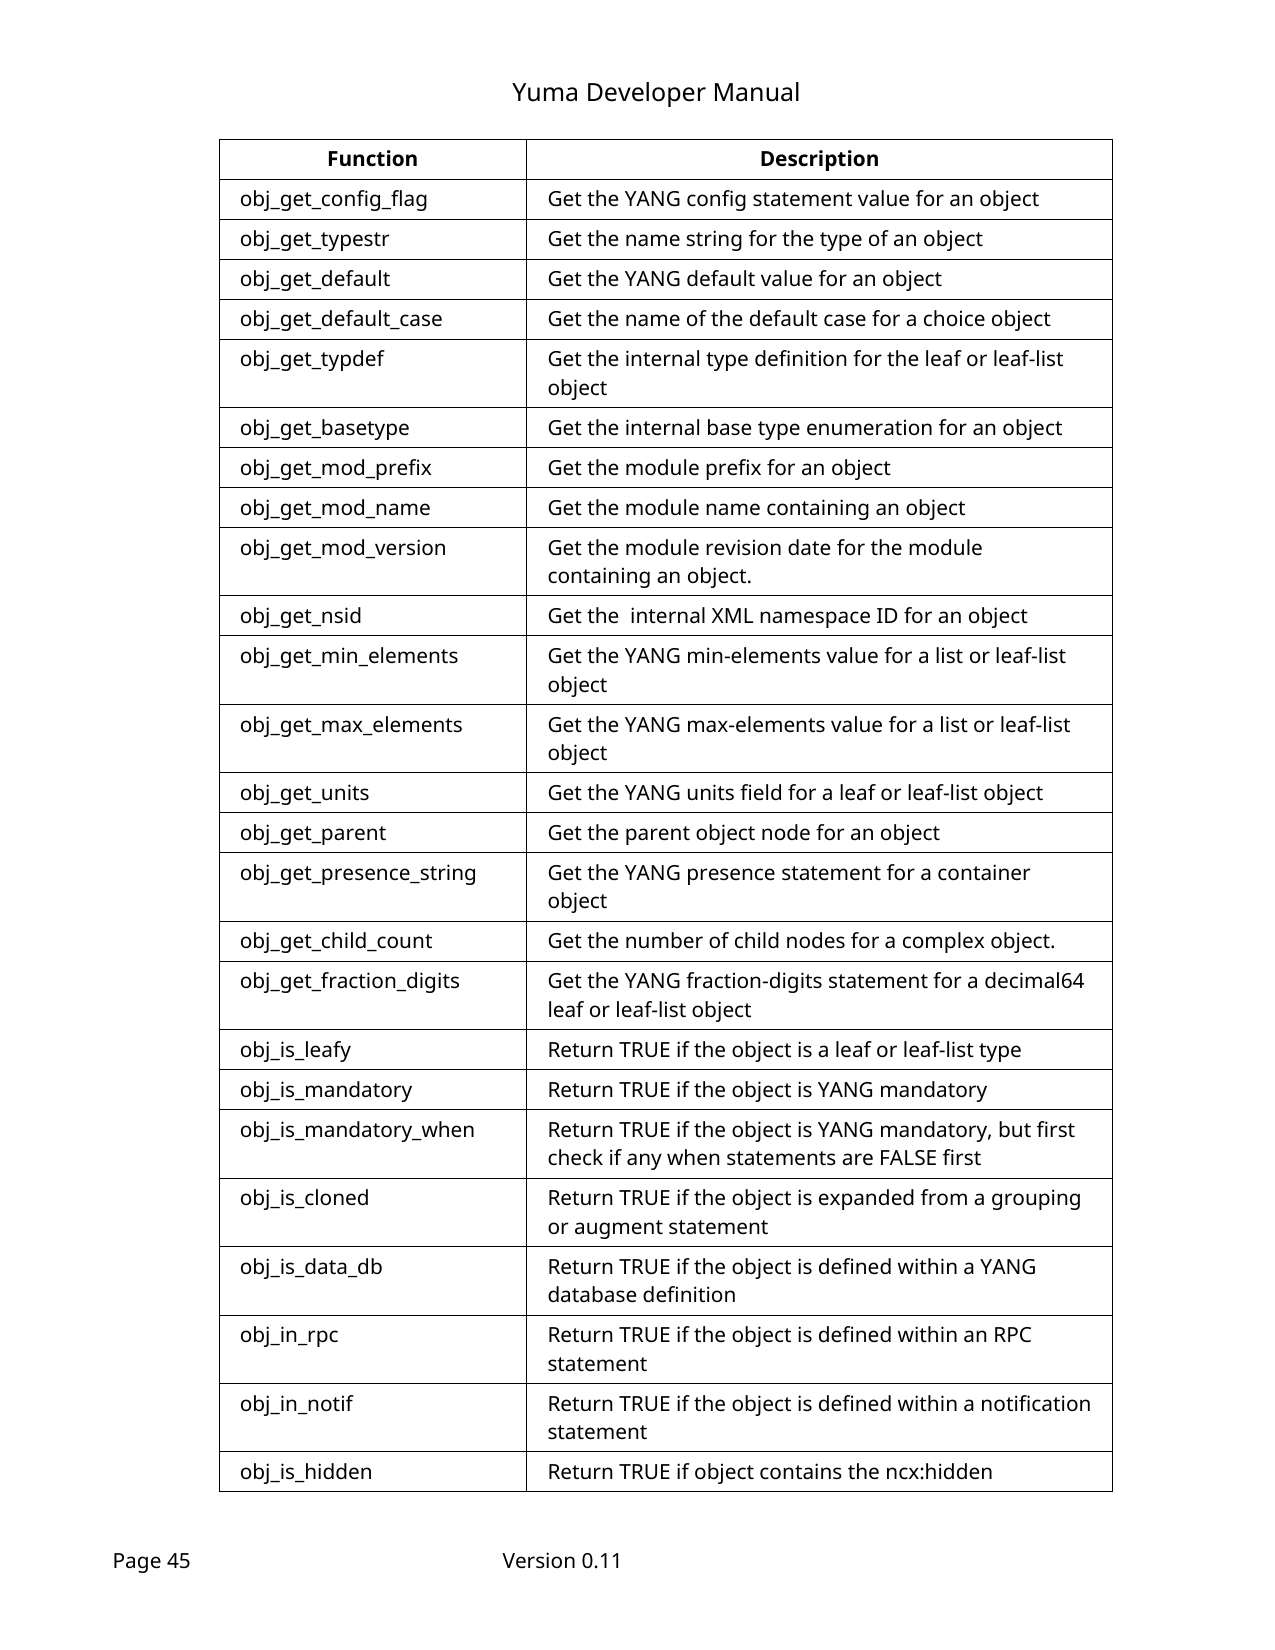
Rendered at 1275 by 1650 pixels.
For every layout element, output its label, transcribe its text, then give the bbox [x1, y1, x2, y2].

table_cell Get the internal base type enumeration for an object [527, 408, 1112, 447]
table_header Function [220, 140, 526, 178]
table_cell obj_is_hidden [220, 1452, 526, 1491]
table_cell obj_get_nsid [220, 596, 526, 635]
table_cell Get the YANG config statement value for an object [527, 180, 1112, 218]
table_cell Get the YANG min-elements value for a list or leaf-list object [527, 636, 1112, 704]
table_cell Get the YANG units field for a leaf or leaf-list object [527, 773, 1112, 812]
table_cell Return TRUE if the object is expanded from a grouping or augment statement [527, 1179, 1112, 1246]
table_cell obj_get_typdef [220, 340, 526, 407]
table_cell obj_get_default [220, 260, 526, 298]
table_cell Return TRUE if object contains the ncx:hidden [527, 1452, 1112, 1491]
table_cell obj_is_data_db [220, 1247, 526, 1314]
table_cell Get the name string for the type of an object [527, 220, 1112, 258]
table_cell Get the YANG default value for an object [527, 260, 1112, 298]
table_cell obj_in_notif [220, 1384, 526, 1451]
table_cell obj_get_mod_name [220, 488, 526, 527]
table_cell obj_get_presence_string [220, 853, 526, 921]
table_cell Get the internal type definition for the leaf or leaf-list object [527, 340, 1112, 407]
table_cell obj_is_cloned [220, 1179, 526, 1246]
table_cell obj_get_max_elements [220, 705, 526, 772]
table_cell obj_get_parent [220, 813, 526, 852]
table_cell Return TRUE if the object is a leaf or leaf-list type [527, 1030, 1112, 1069]
table_cell obj_is_mandatory_when [220, 1110, 526, 1178]
table_header Description [527, 140, 1112, 178]
table_cell obj_in_rpc [220, 1316, 526, 1383]
table_cell Get the module revision date for the module containing an object. [527, 528, 1112, 595]
table_cell Return TRUE if the object is defined within a YANG database definition [527, 1247, 1112, 1314]
table_cell Get the internal XML namespace ID for an object [527, 596, 1112, 635]
table_cell obj_get_fraction_digits [220, 962, 526, 1029]
table_cell obj_is_mandatory [220, 1070, 526, 1109]
table_cell obj_get_config_flag [220, 180, 526, 218]
table_cell Get the YANG max-elements value for a list or leaf-list object [527, 705, 1112, 772]
table_cell Get the YANG fraction-digits statement for a decimal64 leaf or leaf-list object [527, 962, 1112, 1029]
table_cell Return TRUE if the object is defined within a notification statement [527, 1384, 1112, 1451]
table_cell obj_get_child_count [220, 922, 526, 961]
table_cell obj_is_leafy [220, 1030, 526, 1069]
table_cell obj_get_mod_version [220, 528, 526, 595]
table_cell obj_get_typestr [220, 220, 526, 258]
table_cell Get the name of the default case for a choice object [527, 300, 1112, 338]
table_cell Get the parent object node for an object [527, 813, 1112, 852]
table_cell obj_get_default_case [220, 300, 526, 338]
table_cell Get the module prefix for an object [527, 448, 1112, 487]
table_cell Get the number of child nodes for a complex object. [527, 922, 1112, 961]
table_cell Return TRUE if the object is YANG mandatory, but first check if any when statements are FALSE first [527, 1110, 1112, 1178]
table_cell obj_get_basetype [220, 408, 526, 447]
table_cell obj_get_units [220, 773, 526, 812]
table_cell Return TRUE if the object is YANG mandatory [527, 1070, 1112, 1109]
table_cell obj_get_min_elements [220, 636, 526, 704]
table_cell obj_get_mod_prefix [220, 448, 526, 487]
table_cell Get the YANG presence statement for a container object [527, 853, 1112, 921]
table_cell Get the module name containing an object [527, 488, 1112, 527]
table_cell Return TRUE if the object is defined within an RPC statement [527, 1316, 1112, 1383]
